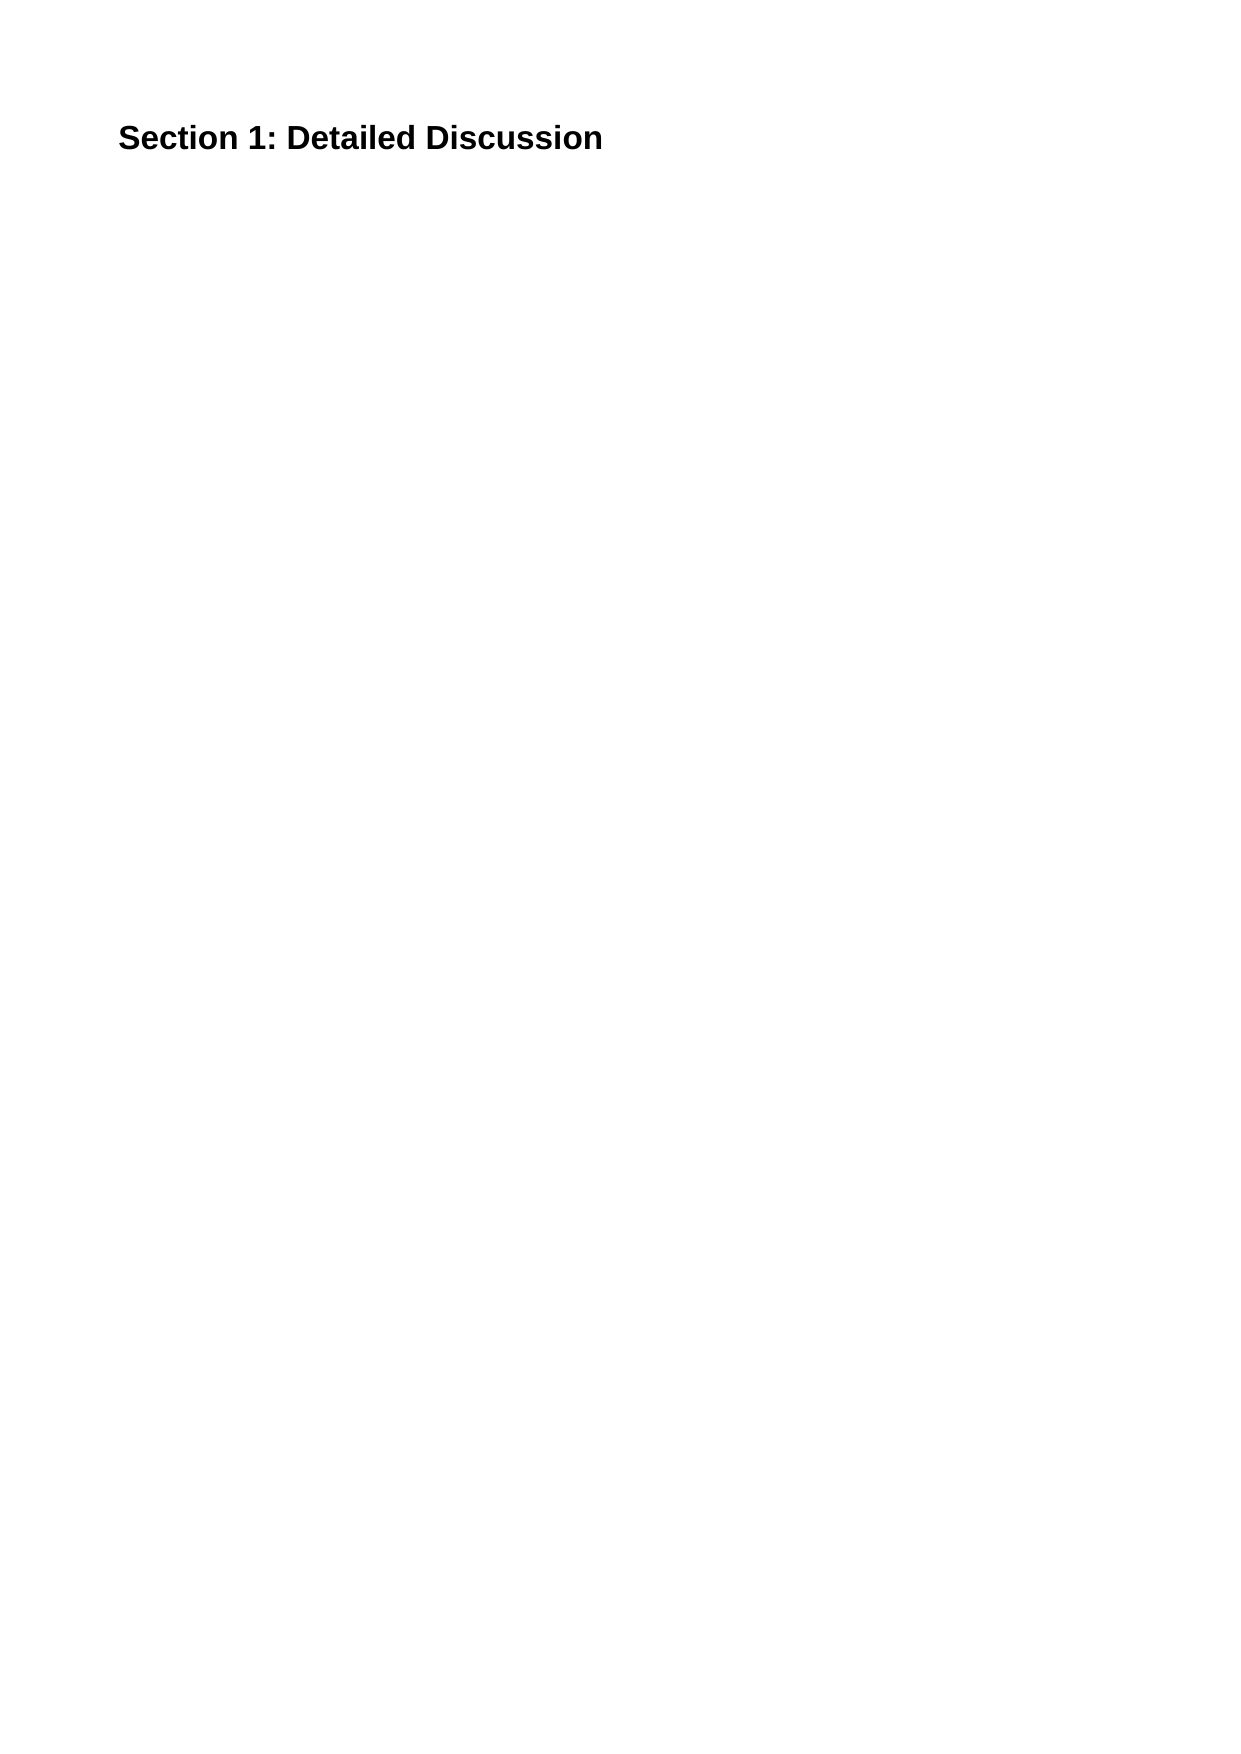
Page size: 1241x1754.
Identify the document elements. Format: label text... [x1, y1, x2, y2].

subtitle Section 1: Detailed Discussion [118, 118, 1122, 157]
